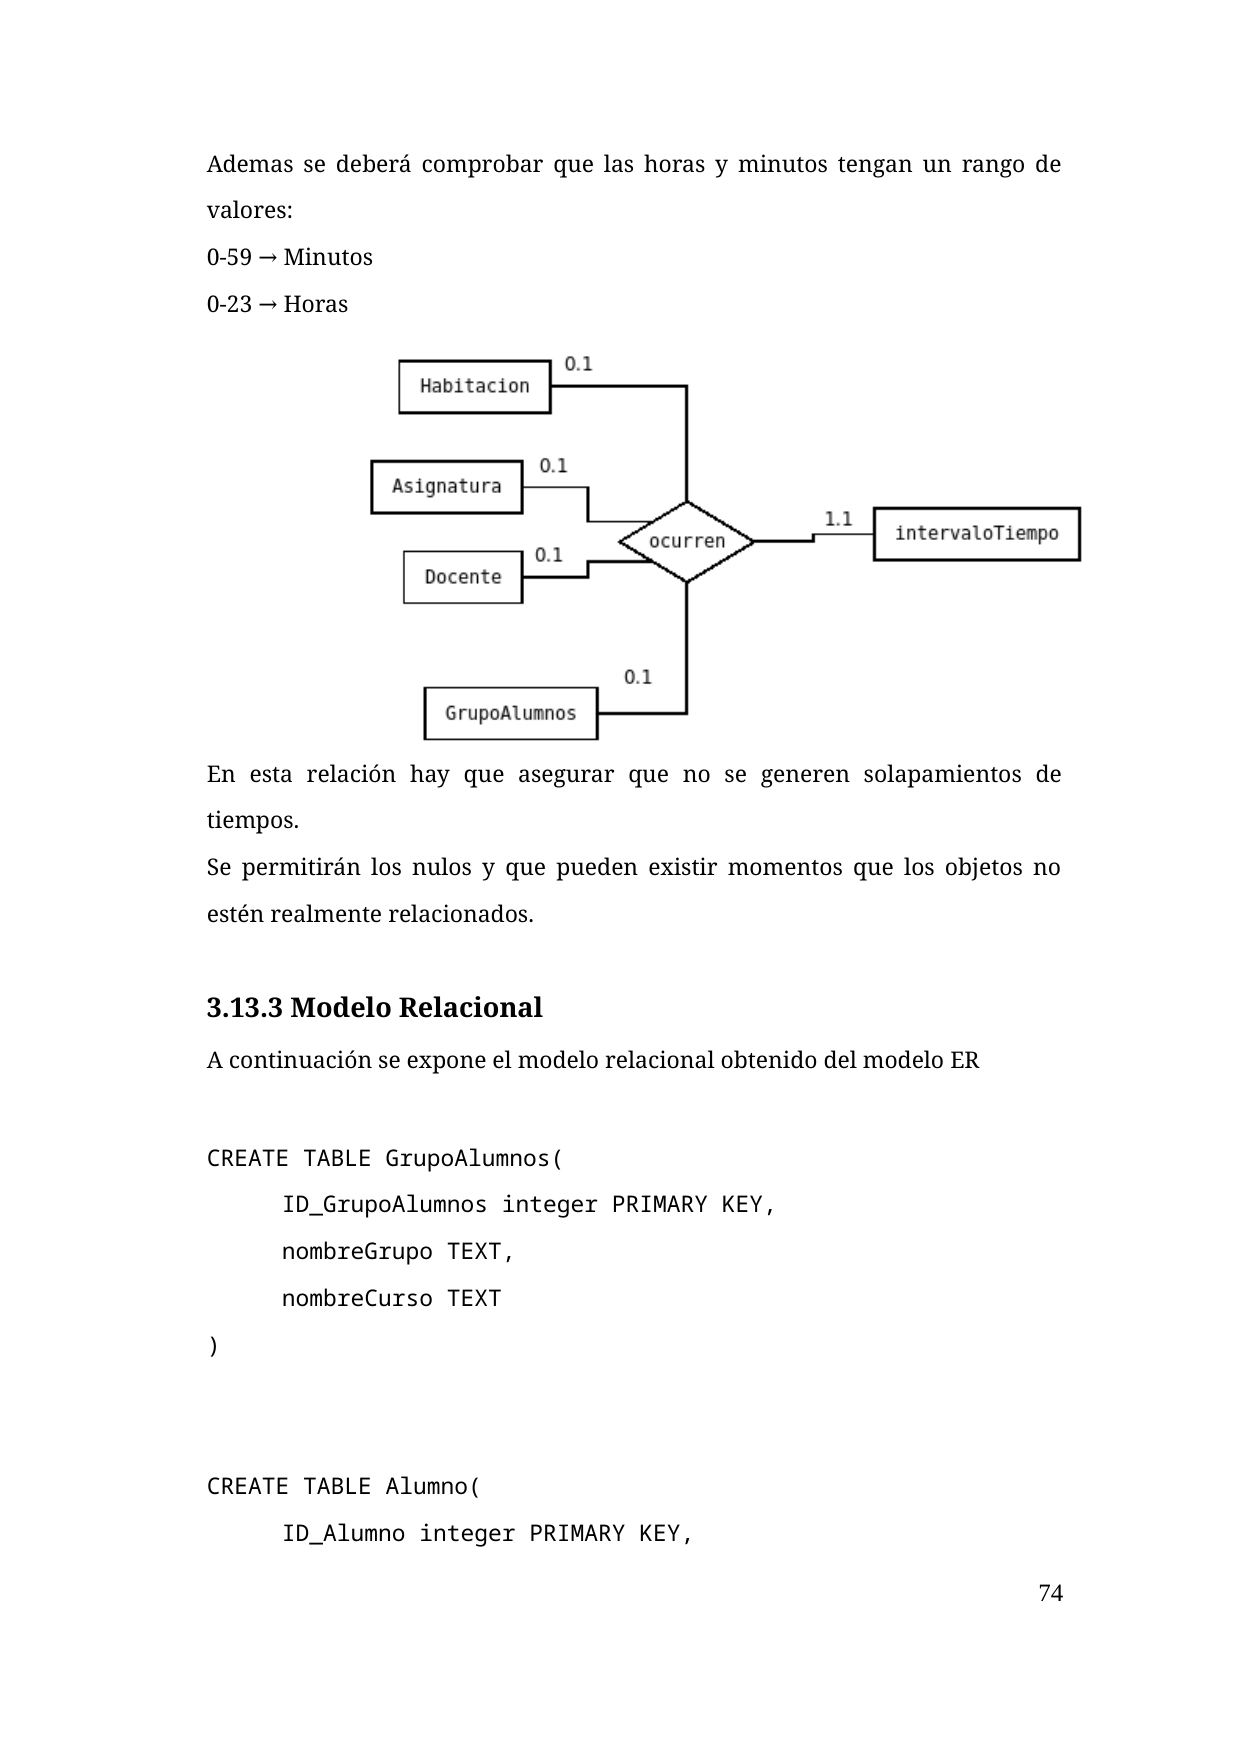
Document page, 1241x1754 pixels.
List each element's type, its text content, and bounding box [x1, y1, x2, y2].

text nombreCurso TEXT [207, 1282, 1063, 1313]
text nombreGrupo TEXT, [207, 1235, 1063, 1266]
picture [369, 352, 1083, 742]
text CREATE TABLE Alumno( [207, 1469, 1063, 1501]
text En esta relación hay que asegurar que no se generen solapamientos de tiempos. [207, 335, 1063, 836]
text 3.13.3 Modelo Relacional [207, 988, 1063, 1025]
text Ademas se deberá comprobar que las horas y minutos tengan un rango de valores: [207, 148, 1063, 226]
text ) [207, 1329, 1063, 1360]
text A continuación se expone el modelo relacional obtenido del modelo ER [207, 1043, 1063, 1075]
text ID_GrupoAlumnos integer PRIMARY KEY, [207, 1188, 1063, 1219]
text ID_Alumno integer PRIMARY KEY, [207, 1516, 1063, 1548]
text 0-59 → Minutos [207, 241, 1063, 273]
text Se permitirán los nulos y que pueden existir momentos que los objetos no estén realmente relacionados. [207, 851, 1063, 929]
text 0-23 → Horas [207, 288, 1063, 319]
text CREATE TABLE GrupoAlumnos( [207, 1141, 1063, 1173]
